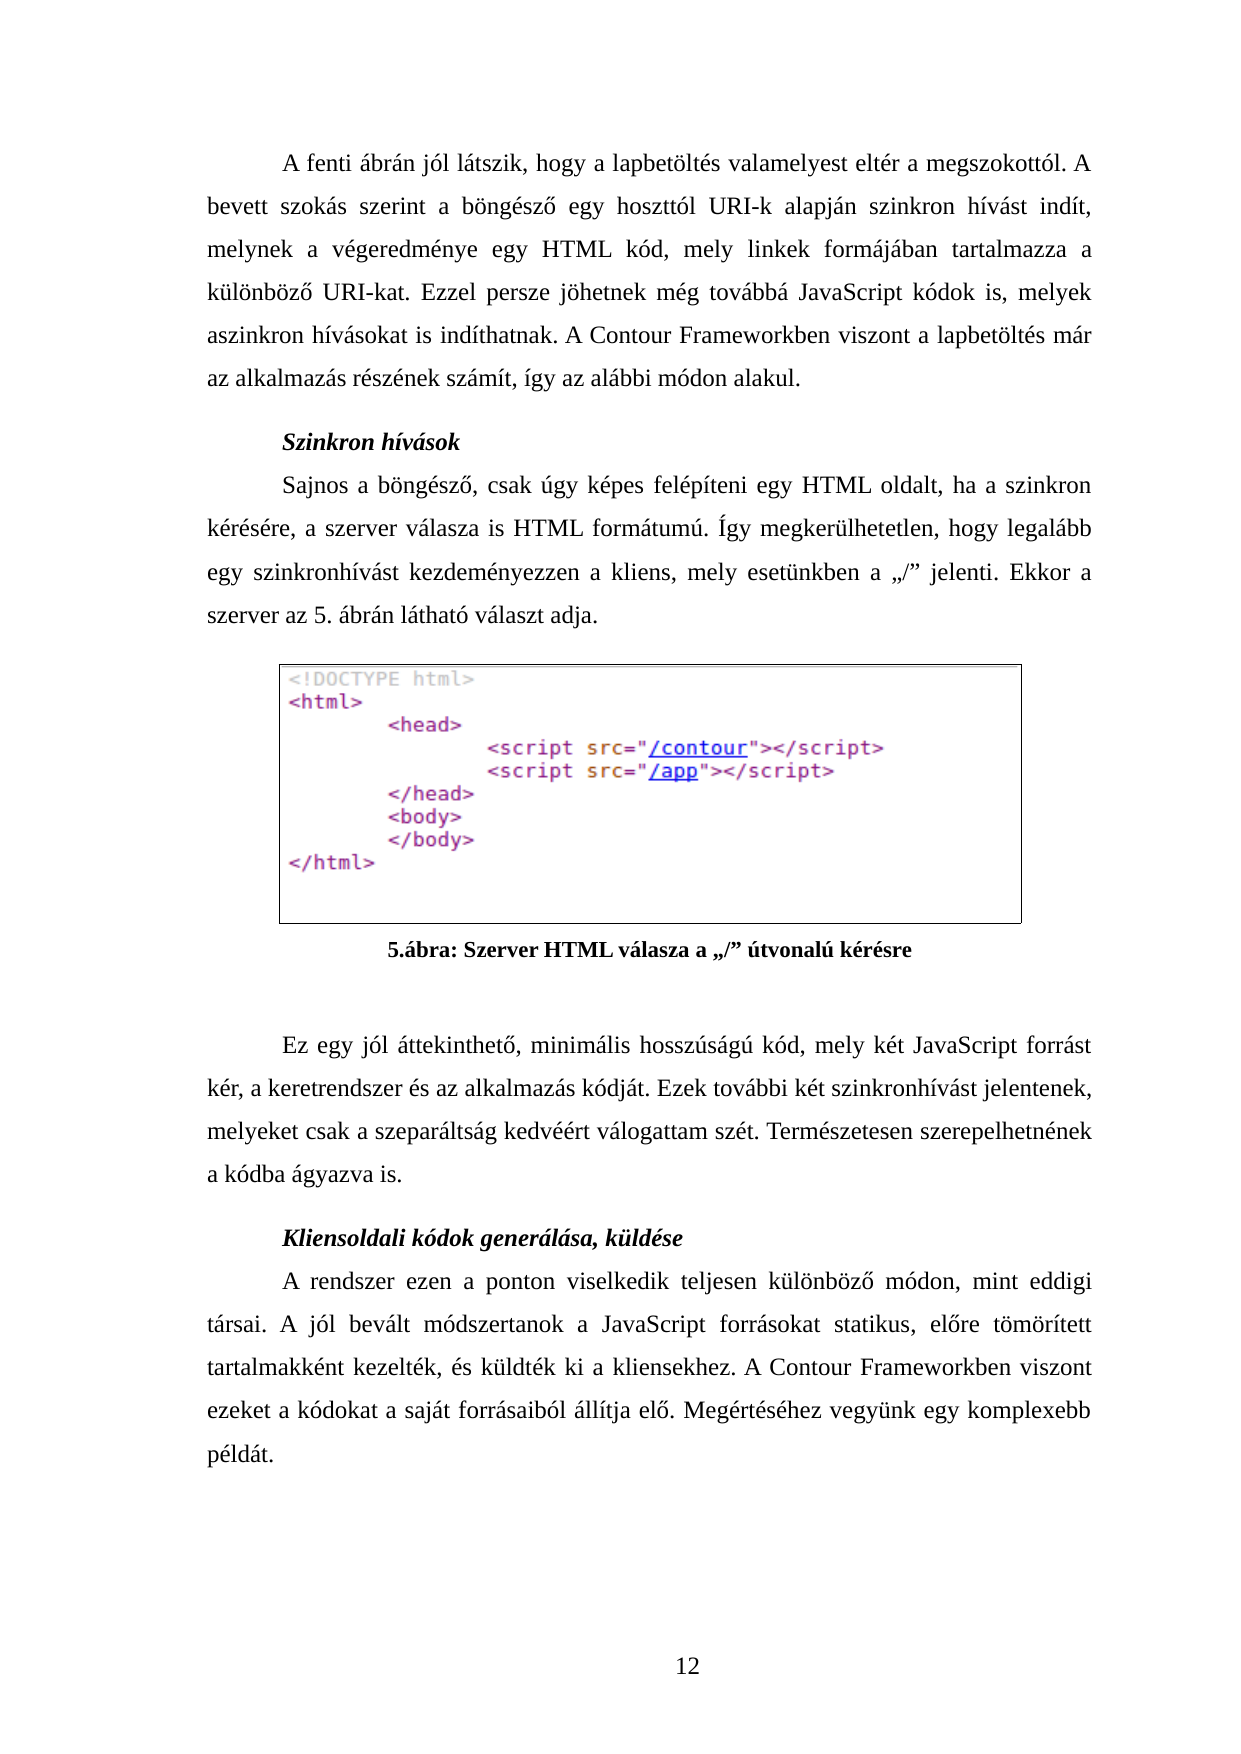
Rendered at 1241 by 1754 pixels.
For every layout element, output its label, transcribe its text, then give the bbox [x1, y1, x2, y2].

subtitle Kliensoldali kódok generálása, küldése [244, 1223, 1092, 1252]
text Sajnos a böngésző, csak úgy képes felépíteni egy HTML oldalt, ha a szinkron kérésére, a szerver válasza is HTML formátumú. Így megkerülhetetlen, hogy legalább egy szinkronhívást kezdeményezzen a kliens, mely esetünkben a „/” jelenti. Ekkor a szerver az 5. ábrán látható választ adja. [207, 470, 1092, 628]
picture [281, 666, 1018, 920]
subtitle Szinkron hívások [244, 427, 1092, 456]
text 5.ábra: Szerver HTML válasza a „/” útvonalú kérésre [207, 920, 1092, 963]
text A fenti ábrán jól látszik, hogy a lapbetöltés valamelyest eltér a megszokottól. A bevett szokás szerint a böngésző egy hoszttól URI-k alapján szinkron hívást indít, melynek a végeredménye egy HTML kód, mely linkek formájában tartalmazza a különböző URI-kat. Ezzel persze jöhetnek még továbbá JavaScript kódok is, melyek aszinkron hívásokat is indíthatnak. A Contour Frameworkben viszont a lapbetöltés már az alkalmazás részének számít, így az alábbi módon alakul. [207, 148, 1092, 392]
text Ez egy jól áttekinthető, minimális hosszúságú kód, mely két JavaScript forrást kér, a keretrendszer és az alkalmazás kódját. Ezek további két szinkronhívást jelentenek, melyeket csak a szeparáltság kedvéért válogattam szét. Természetesen szerepelhetnének a kódba ágyazva is. [207, 1030, 1092, 1188]
text A rendszer ezen a ponton viselkedik teljesen különböző módon, mint eddigi társai. A jól bevált módszertanok a JavaScript forrásokat statikus, előre tömörített tartalmakként kezelték, és küldték ki a kliensekhez. A Contour Frameworkben viszont ezeket a kódokat a saját forrásaiból állítja elő. Megértéséhez vegyünk egy komplexebb példát. [207, 1266, 1092, 1467]
